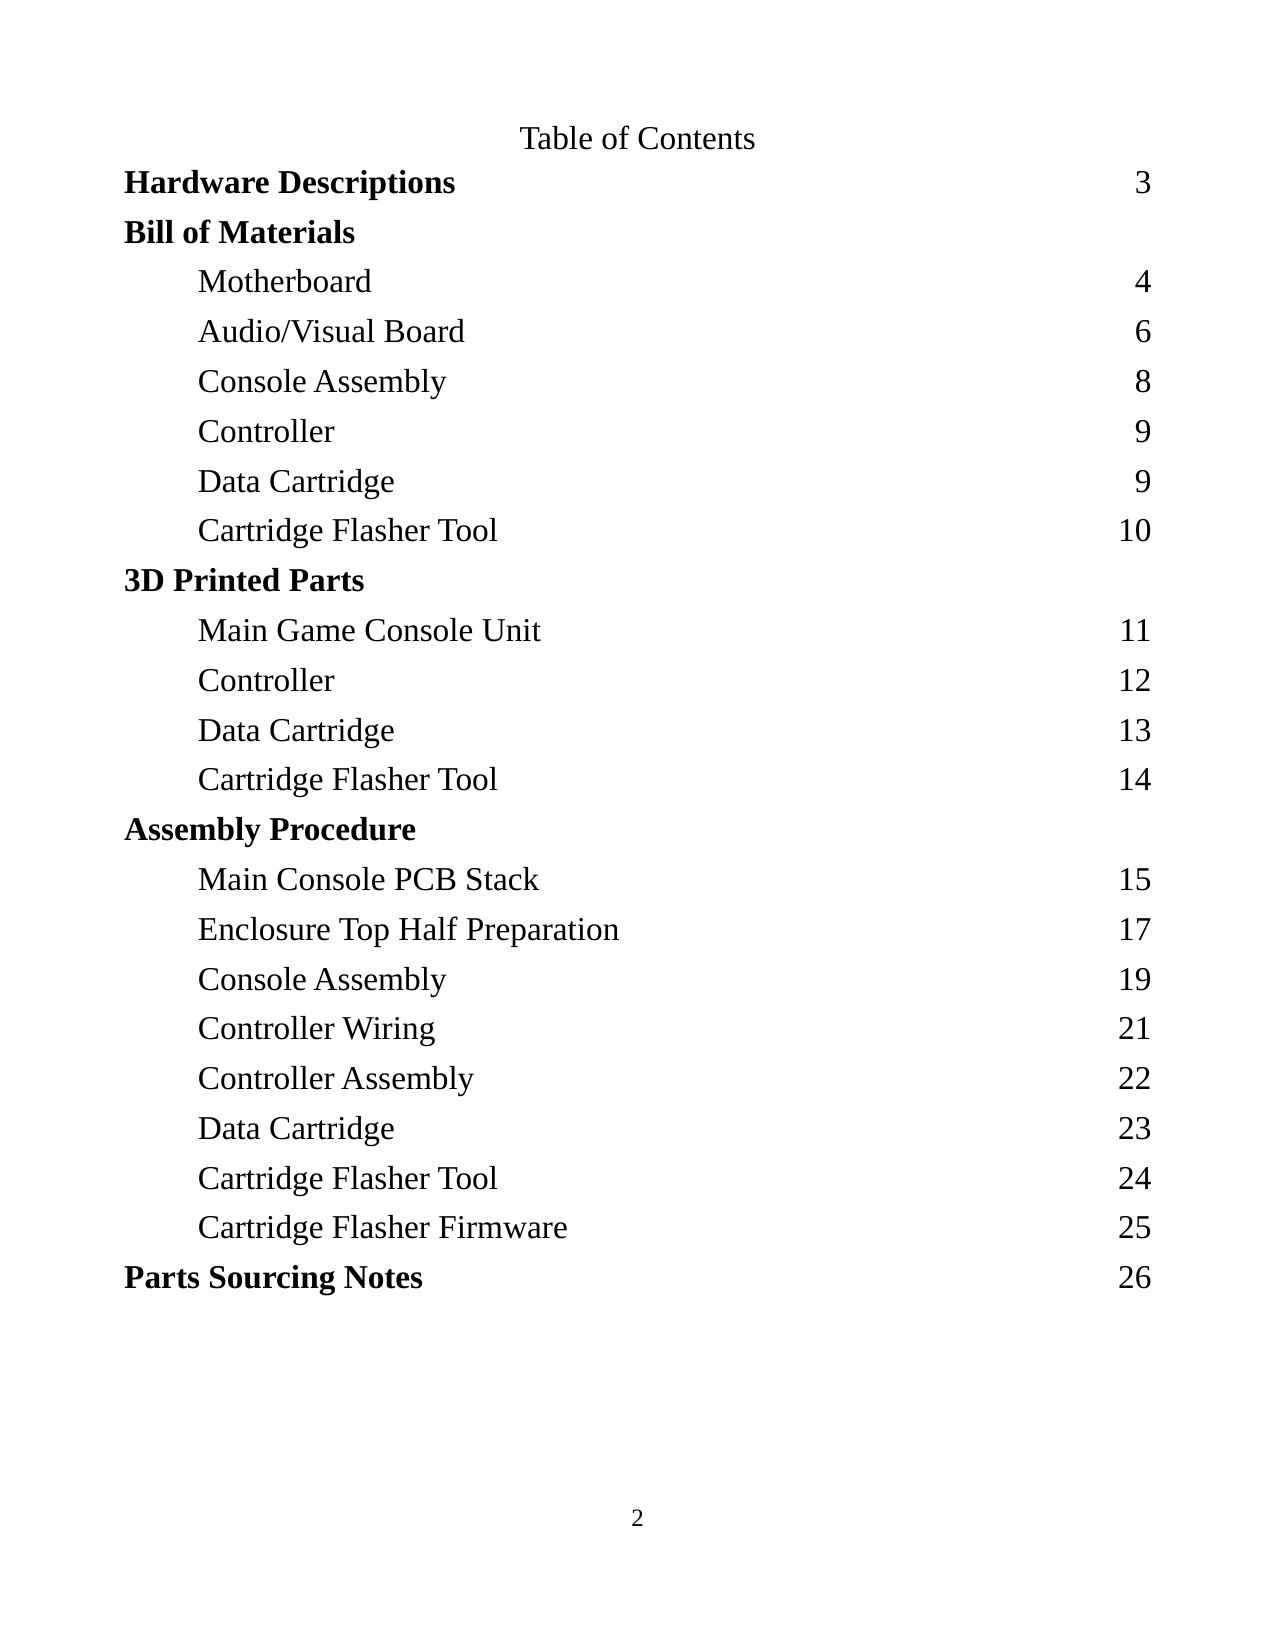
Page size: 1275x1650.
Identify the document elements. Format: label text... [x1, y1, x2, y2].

table_cell Cartridge Flasher Tool [118, 1152, 637, 1202]
table_cell 23 [638, 1103, 1157, 1152]
table_cell Controller Wiring [118, 1003, 637, 1053]
table_cell Bill of Materials [118, 206, 637, 256]
table_cell 9 [638, 405, 1157, 455]
table_cell Cartridge Flasher Tool [118, 505, 637, 555]
table_cell Cartridge Flasher Tool [118, 754, 637, 804]
table_cell Enclosure Top Half Preparation [118, 903, 637, 953]
table_cell Data Cartridge [118, 455, 637, 505]
table_header 3 [638, 156, 1157, 206]
table_cell 25 [638, 1202, 1157, 1252]
table_cell Audio/Visual Board [118, 306, 637, 356]
table_cell 21 [638, 1003, 1157, 1053]
table_cell Console Assembly [118, 356, 637, 405]
table_cell 17 [638, 903, 1157, 953]
table_cell Data Cartridge [118, 704, 637, 754]
table_cell Parts Sourcing Notes [118, 1252, 637, 1302]
table_cell 12 [638, 654, 1157, 704]
table_cell Controller Assembly [118, 1053, 637, 1102]
table_cell 13 [638, 704, 1157, 754]
table_cell Main Console PCB Stack [118, 854, 637, 903]
table_cell 6 [638, 306, 1157, 356]
table_cell 14 [638, 754, 1157, 804]
table_cell Controller [118, 654, 637, 704]
table_cell Assembly Procedure [118, 804, 637, 853]
table_cell Motherboard [118, 256, 637, 306]
table_cell Main Game Console Unit [118, 605, 637, 654]
table_cell 24 [638, 1152, 1157, 1202]
table_header Hardware Descriptions [118, 156, 637, 206]
table_cell 15 [638, 854, 1157, 903]
table_cell 10 [638, 505, 1157, 555]
table_cell [638, 555, 1157, 604]
table_cell Data Cartridge [118, 1103, 637, 1152]
table_cell 3D Printed Parts [118, 555, 637, 604]
table_cell 4 [638, 256, 1157, 306]
table_cell Controller [118, 405, 637, 455]
table_cell 26 [638, 1252, 1157, 1302]
table_cell 9 [638, 455, 1157, 505]
table_cell Cartridge Flasher Firmware [118, 1202, 637, 1252]
table_cell [638, 206, 1157, 256]
table_cell 11 [638, 605, 1157, 654]
table_cell [638, 804, 1157, 853]
table_cell 22 [638, 1053, 1157, 1102]
table_cell Console Assembly [118, 953, 637, 1003]
text Table of Contents [118, 118, 1157, 156]
table_cell 19 [638, 953, 1157, 1003]
table_cell 8 [638, 356, 1157, 405]
